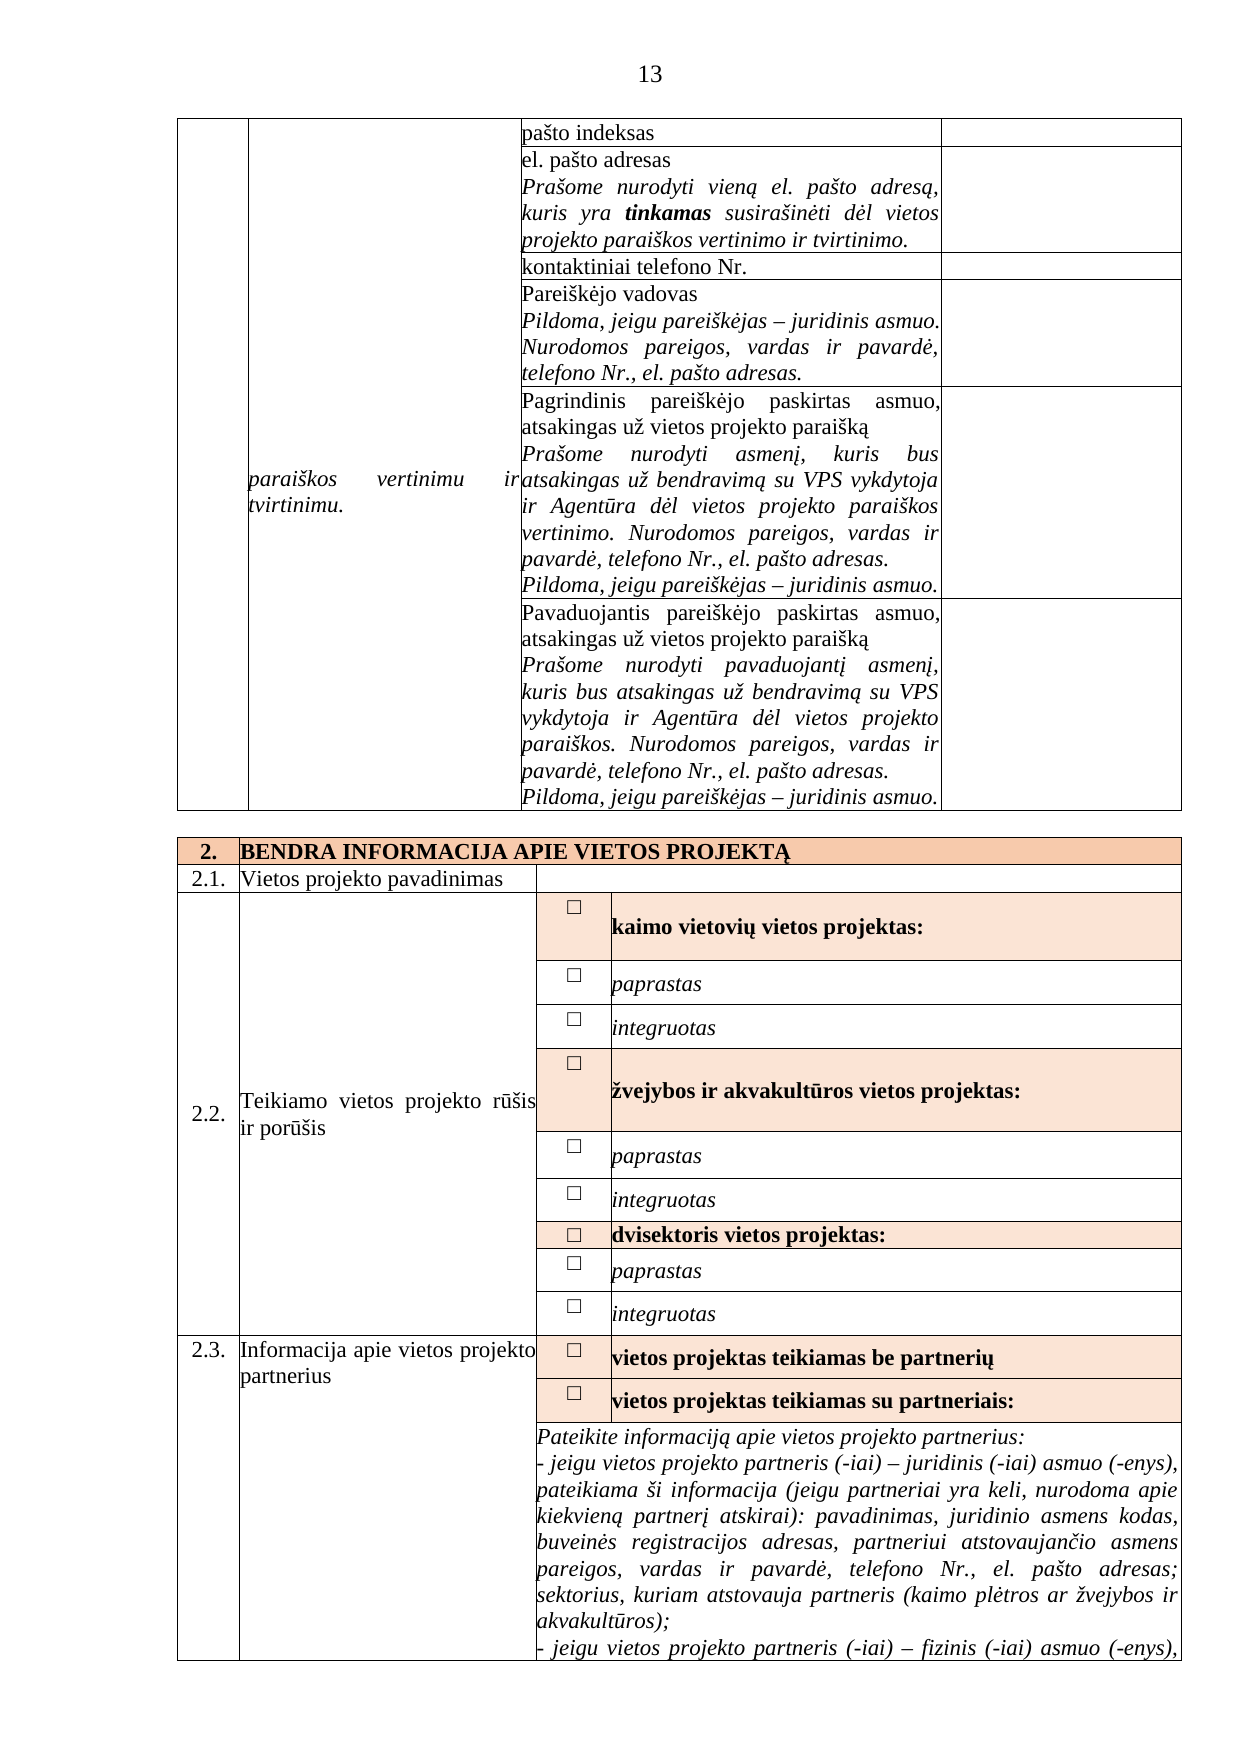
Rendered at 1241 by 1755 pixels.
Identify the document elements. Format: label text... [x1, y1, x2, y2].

table_cell integruotas [612, 1292, 1181, 1334]
table_cell [942, 147, 1181, 252]
table_cell paprastas [612, 1132, 1181, 1178]
table_cell [942, 387, 1181, 598]
table_cell 2.2. [178, 893, 239, 1334]
table_cell □ [537, 1132, 611, 1178]
table_cell vietos projektas teikiamas be partnerių [612, 1336, 1181, 1378]
table_cell integruotas [612, 1005, 1181, 1048]
table_cell □ [537, 1249, 611, 1291]
table_cell dvisektoris vietos projektas: [612, 1222, 1181, 1248]
table_cell Teikiamo vietos projekto rūšis ir porūšis [240, 893, 536, 1334]
table_cell [942, 599, 1181, 809]
table_cell □ [537, 1379, 611, 1422]
table_cell Pareiškėjo vadovas Pildoma, jeigu pareiškėjas – juridinis asmuo. Nurodomos pareigos, vardas ir pavardė, telefono Nr., el. pašto adresas. [522, 280, 941, 386]
table_cell integruotas [612, 1179, 1181, 1221]
table_cell □ [537, 1292, 611, 1334]
table_header BENDRA INFORMACIJA APIE VIETOS PROJEKTĄ [240, 838, 1181, 864]
table_cell [942, 280, 1181, 386]
table_cell žvejybos ir akvakultūros vietos projektas: [612, 1049, 1181, 1131]
table_cell kaimo vietovių vietos projektas: [612, 893, 1181, 960]
table_cell Informacija apie vietos projekto partnerius [240, 1336, 536, 1660]
table_cell paprastas [612, 961, 1181, 1004]
table_cell Pagrindinis pareiškėjo paskirtas asmuo, atsakingas už vietos projekto paraišką Prašome nurodyti asmenį, kuris bus atsakingas už bendravimą su VPS vykdytoja ir Agentūra dėl vietos projekto paraiškos vertinimo. Nurodomos pareigos, vardas ir pavardė, telefono Nr., el. pašto adresas. Pildoma, jeigu pareiškėjas – juridinis asmuo. [522, 387, 941, 598]
table_cell Pavaduojantis pareiškėjo paskirtas asmuo, atsakingas už vietos projekto paraišką Prašome nurodyti pavaduojantį asmenį, kuris bus atsakingas už bendravimą su VPS vykdytoja ir Agentūra dėl vietos projekto paraiškos. Nurodomos pareigos, vardas ir pavardė, telefono Nr., el. pašto adresas. Pildoma, jeigu pareiškėjas – juridinis asmuo. [522, 599, 941, 809]
table_cell [942, 119, 1181, 146]
table_cell el. pašto adresas Prašome nurodyti vieną el. pašto adresą, kuris yra tinkamas susirašinėti dėl vietos projekto paraiškos vertinimo ir tvirtinimo. [522, 147, 941, 252]
table_cell □ [537, 1049, 611, 1131]
table_cell kontaktiniai telefono Nr. [522, 253, 941, 279]
table_cell paraiškos vertinimu ir tvirtinimu. [249, 119, 521, 809]
table_cell □ [537, 961, 611, 1004]
table_cell □ [537, 1005, 611, 1048]
table_cell □ [537, 893, 611, 960]
table_cell paprastas [612, 1249, 1181, 1291]
table_cell [178, 119, 248, 809]
table_cell vietos projektas teikiamas su partneriais: [612, 1379, 1181, 1422]
table_cell pašto indeksas [522, 119, 941, 146]
table_cell □ [537, 1222, 611, 1248]
table_cell □ [537, 1179, 611, 1221]
table_cell 2.1. [178, 865, 239, 892]
table_cell Vietos projekto pavadinimas [240, 865, 536, 892]
table_cell Pateikite informaciją apie vietos projekto partnerius: - jeigu vietos projekto partneris (-iai) – juridinis (-iai) asmuo (-enys), pateikiama ši informacija (jeigu partneriai yra keli, nurodoma apie kiekvieną partnerį atskirai): pavadinimas, juridinio asmens kodas, buveinės registracijos adresas, partneriui atstovaujančio asmens pareigos, vardas ir pavardė, telefono Nr., el. pašto adresas; sektorius, kuriam atstovauja partneris (kaimo plėtros ar žvejybos ir akvakultūros); - jeigu vietos projekto partneris (-iai) – fizinis (-iai) asmuo (-enys), [537, 1423, 1181, 1660]
table_cell [537, 865, 1181, 892]
table_cell □ [537, 1336, 611, 1378]
table_cell 2.3. [178, 1336, 239, 1660]
table_header 2. [178, 838, 239, 864]
table_cell [942, 253, 1181, 279]
